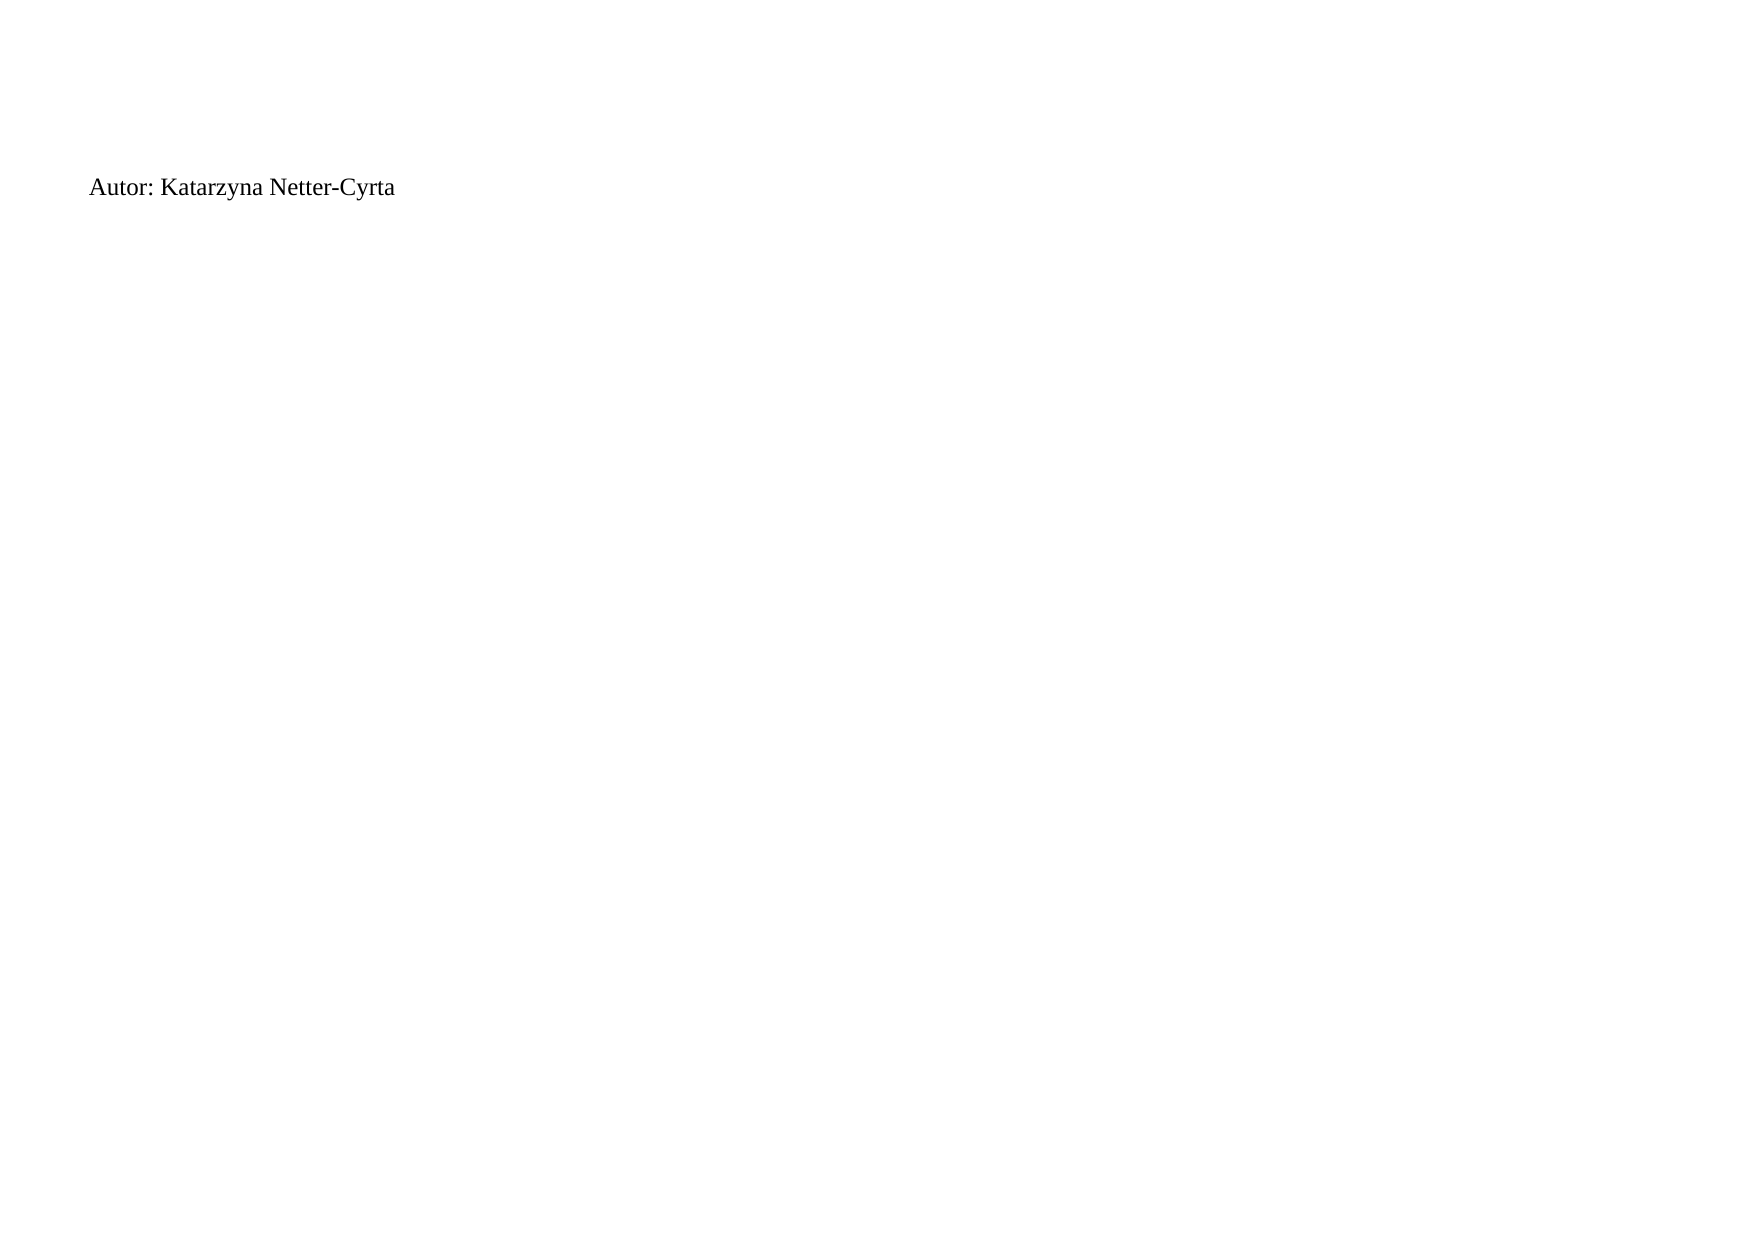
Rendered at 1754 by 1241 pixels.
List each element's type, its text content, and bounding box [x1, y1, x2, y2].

text Autor: Katarzyna Netter-Cyrta [89, 172, 1665, 201]
